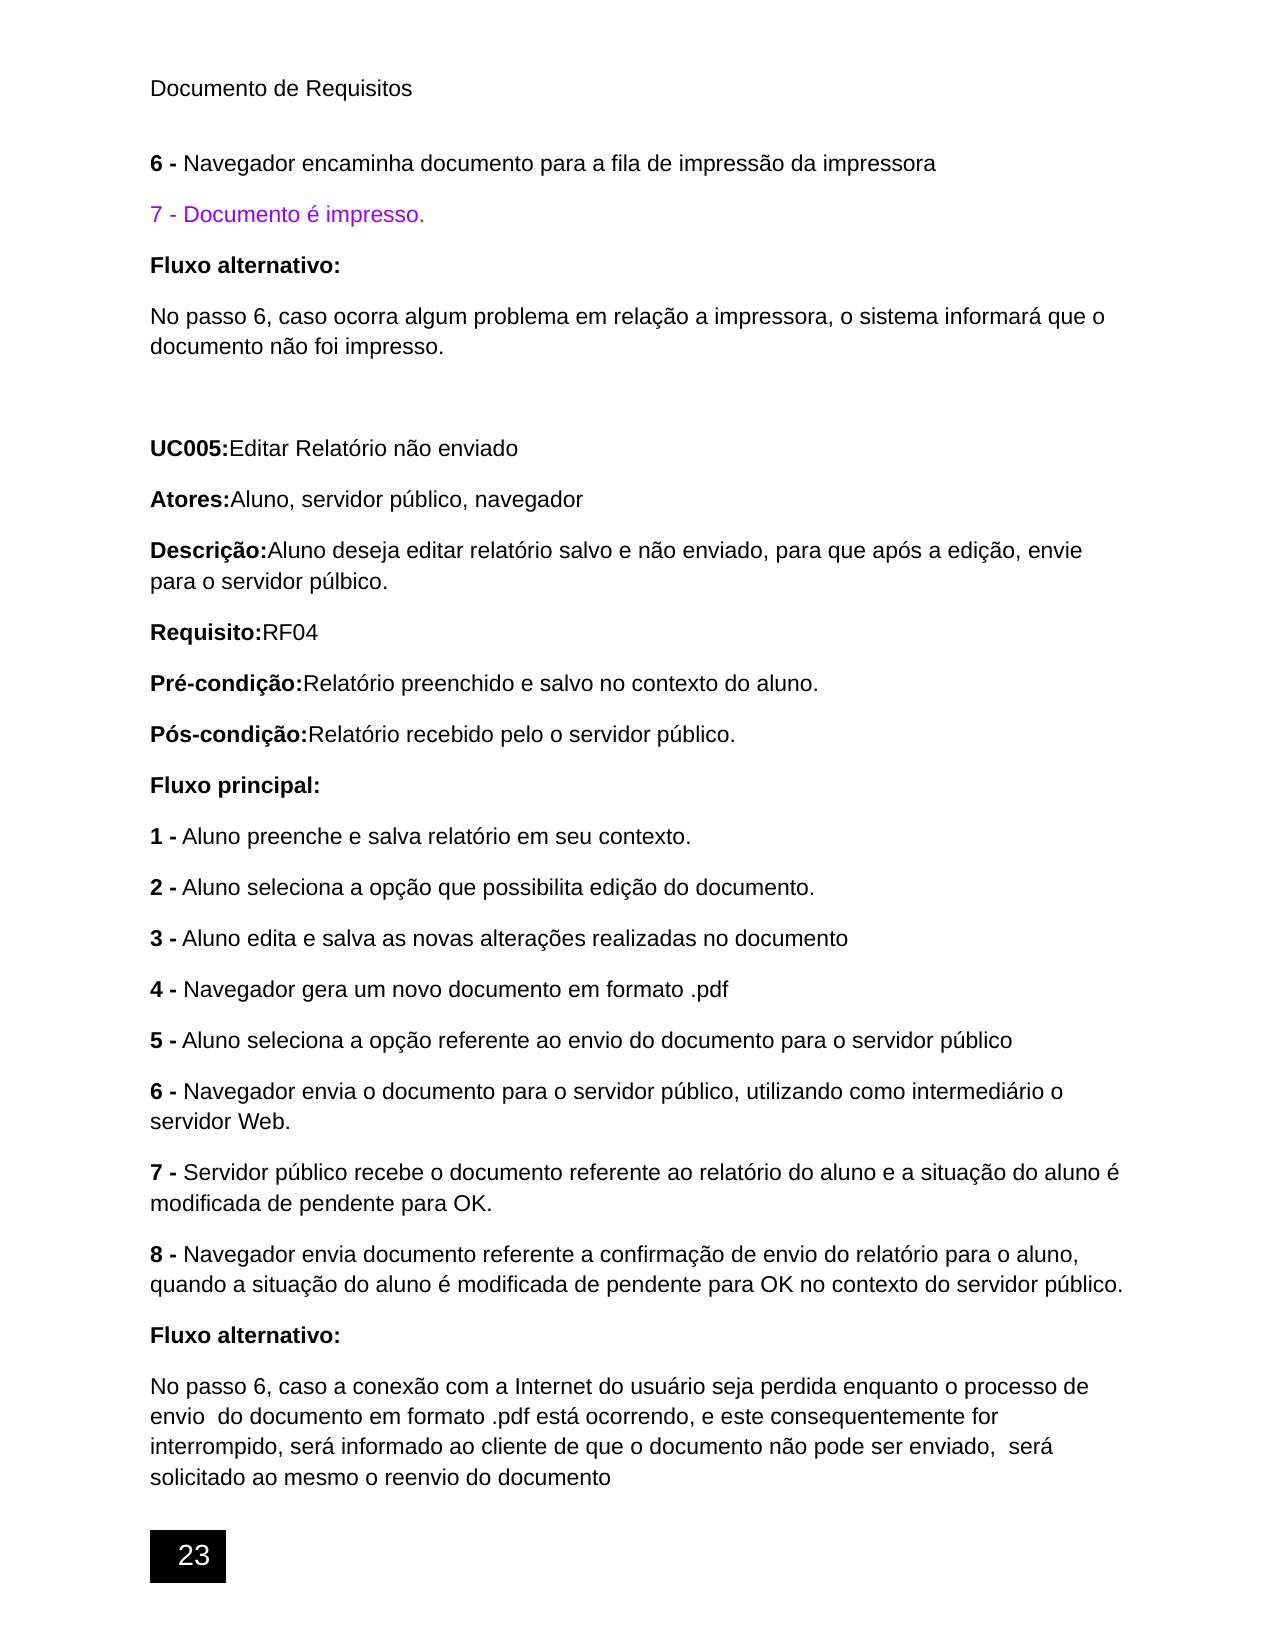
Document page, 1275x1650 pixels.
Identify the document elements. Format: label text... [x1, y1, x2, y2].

text 7 - Documento é impresso. [150, 201, 1125, 227]
text 1 - Aluno preenche e salva relatório em seu contexto. [150, 823, 1125, 849]
text UC005:Editar Relatório não enviado [150, 435, 1125, 462]
text 5 - Aluno seleciona a opção referente ao envio do documento para o servidor público [150, 1027, 1125, 1053]
text 6 - Navegador encaminha documento para a fila de impressão da impressora [150, 150, 1125, 176]
text Fluxo alternativo: [150, 1322, 1125, 1348]
text No passo 6, caso a conexão com a Internet do usuário seja perdida enquanto o processo de envio do documento em formato .pdf está ocorrendo, e este consequentemente for interrompido, será informado ao cliente de que o documento não pode ser enviado, será solicitado ao mesmo o reenvio do documento [150, 1373, 1125, 1490]
text 3 - Aluno edita e salva as novas alterações realizadas no documento [150, 925, 1125, 951]
text 2 - Aluno seleciona a opção que possibilita edição do documento. [150, 874, 1125, 900]
text 4 - Navegador gera um novo documento em formato .pdf [150, 976, 1125, 1002]
text Fluxo alternativo: [150, 252, 1125, 278]
text Requisito:RF04 [150, 619, 1125, 645]
text No passo 6, caso ocorra algum problema em relação a impressora, o sistema informará que o documento não foi impresso. [150, 303, 1125, 360]
text Atores:Aluno, servidor público, navegador [150, 486, 1125, 513]
text Pré-condição:Relatório preenchido e salvo no contexto do aluno. [150, 670, 1125, 696]
text 7 - Servidor público recebe o documento referente ao relatório do aluno e a situação do aluno é modificada de pendente para OK. [150, 1159, 1125, 1216]
text Pós-condição:Relatório recebido pelo o servidor público. [150, 721, 1125, 747]
text 8 - Navegador envia documento referente a confirmação de envio do relatório para o aluno, quando a situação do aluno é modificada de pendente para OK no contexto do servidor público. [150, 1241, 1125, 1297]
text Descrição:Aluno deseja editar relatório salvo e não enviado, para que após a edição, envie para o servidor púlbico. [150, 537, 1125, 594]
text Fluxo principal: [150, 772, 1125, 798]
text 6 - Navegador envia o documento para o servidor público, utilizando como intermediário o servidor Web. [150, 1078, 1125, 1135]
